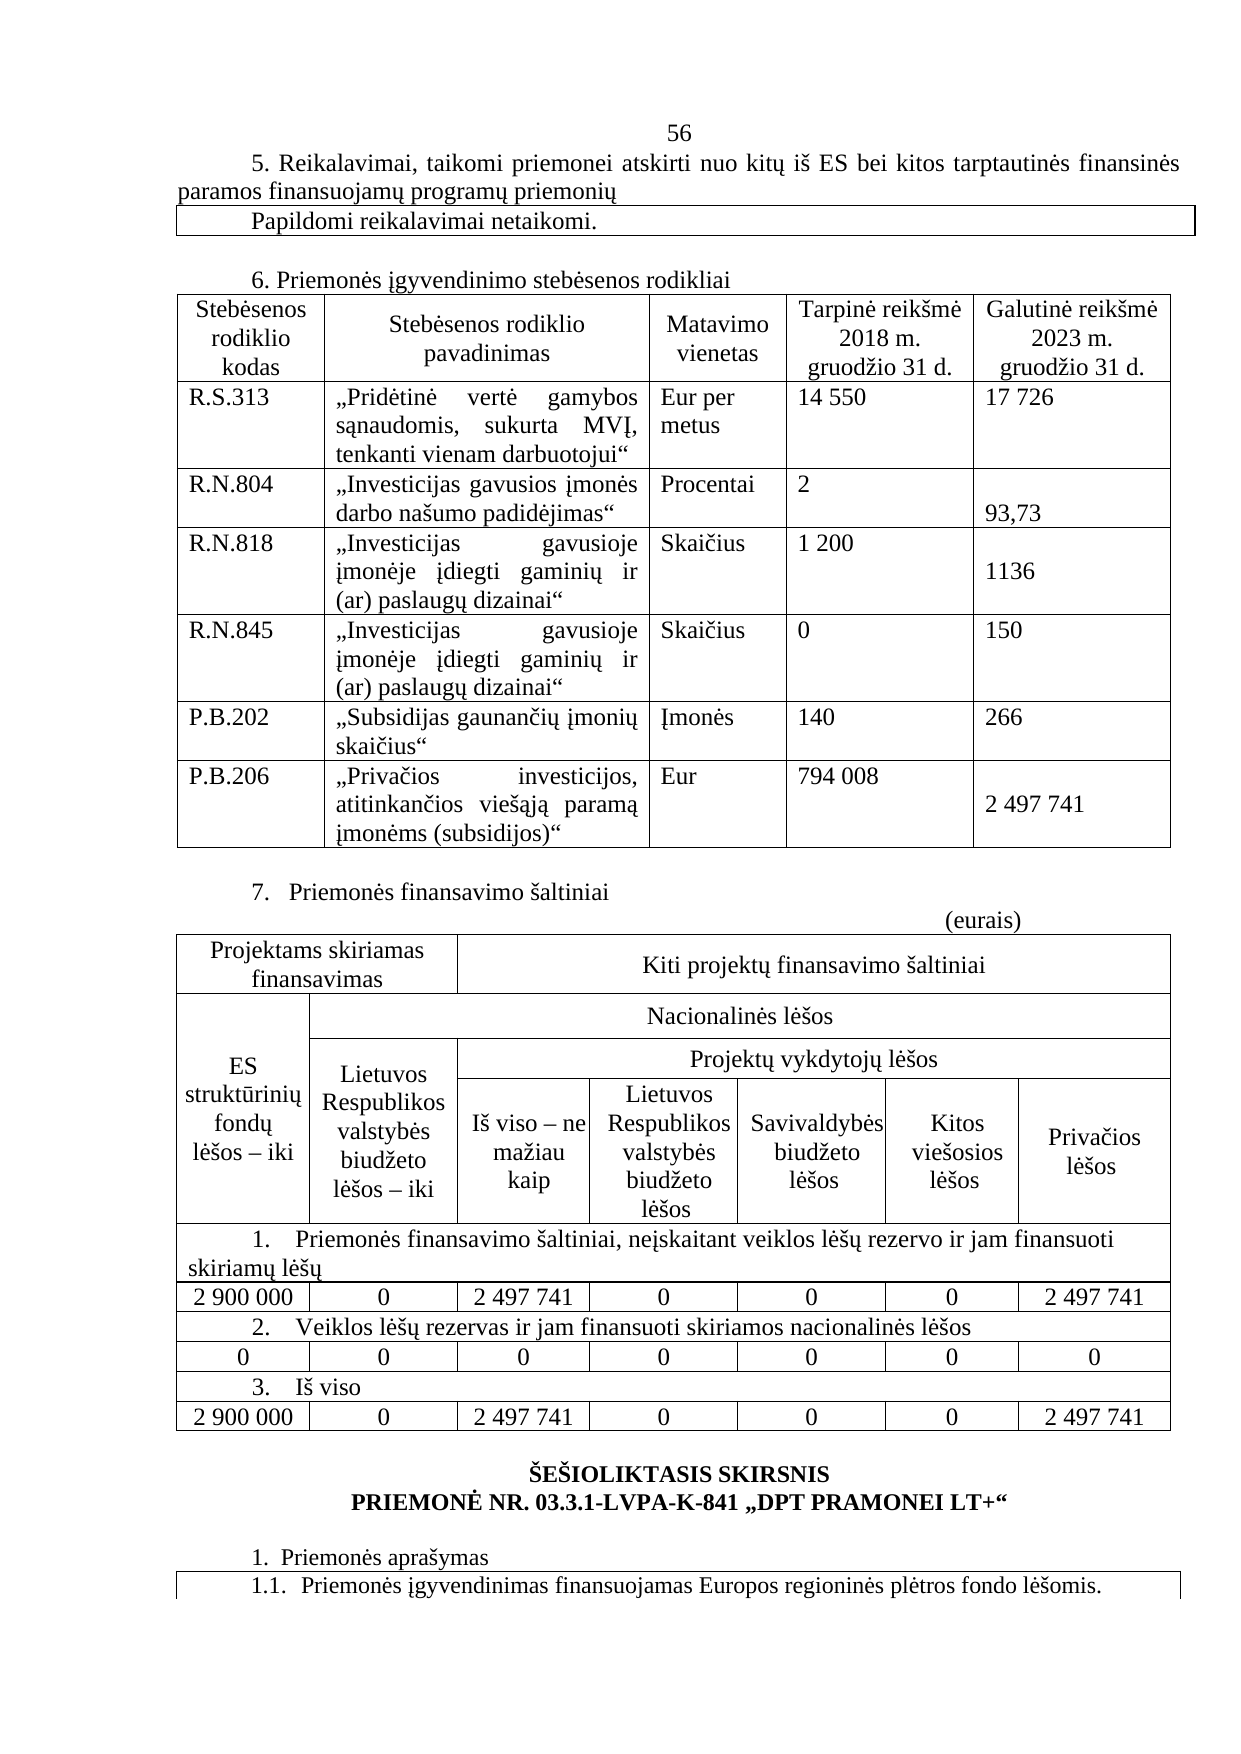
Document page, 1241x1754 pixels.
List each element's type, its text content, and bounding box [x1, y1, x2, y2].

table_cell 2 497 741 [1019, 1402, 1170, 1430]
table_cell 17 726 [974, 382, 1170, 468]
text ŠEŠIOLIKTASIS SKIRSNIS [177, 1460, 1181, 1488]
table_header Galutinė reikšmė 2023 m. gruodžio 31 d. [974, 295, 1170, 381]
table_cell 3. Iš viso [177, 1372, 1170, 1401]
table_cell 0 [458, 1342, 589, 1371]
table_cell 0 [787, 615, 973, 701]
table_cell Nacionalinės lėšos [310, 994, 1170, 1037]
table_cell 0 [590, 1342, 737, 1371]
table_cell „Investicijas gavusios įmonės darbo našumo padidėjimas“ [325, 469, 649, 527]
table_cell „Investicijas gavusioje įmonėje įdiegti gaminių ir (ar) paslaugų dizainai“ [325, 528, 649, 614]
table_cell „Privačios investicijos, atitinkančios viešąją paramą įmonėms (subsidijos)“ [325, 761, 649, 847]
table_cell „Subsidijas gaunančių įmonių skaičius“ [325, 702, 649, 760]
table_cell 2 497 741 [974, 761, 1170, 847]
table_cell Eur [650, 761, 786, 847]
table_header Papildomi reikalavimai netaikomi. [177, 206, 1194, 235]
table_cell Procentai [650, 469, 786, 527]
table_cell 0 [310, 1342, 457, 1371]
text 6. Priemonės įgyvendinimo stebėsenos rodikliai [177, 265, 1181, 293]
table_cell „Investicijas gavusioje įmonėje įdiegti gaminių ir (ar) paslaugų dizainai“ [325, 615, 649, 701]
table_cell 0 [886, 1283, 1018, 1311]
table_cell Skaičius [650, 528, 786, 614]
table_cell Kitos viešosios lėšos [886, 1079, 1018, 1223]
table_cell Eur per metus [650, 382, 786, 468]
table_cell 0 [886, 1402, 1018, 1430]
table_cell 0 [886, 1342, 1018, 1371]
text 5. Reikalavimai, taikomi priemonei atskirti nuo kitų iš ES bei kitos tarptautinės finansinės paramos finansuojamų programų priemonių [177, 148, 1181, 205]
table_cell ES struktūrinių fondų lėšos – iki [177, 994, 309, 1223]
table_cell 266 [974, 702, 1170, 760]
table_cell 0 [310, 1283, 457, 1311]
table_cell 2 900 000 [177, 1283, 309, 1311]
table_cell Iš viso – ne mažiau kaip [458, 1079, 589, 1223]
table_cell 0 [738, 1402, 885, 1430]
table_header Kiti projektų finansavimo šaltiniai [458, 935, 1170, 993]
table_cell 0 [738, 1283, 885, 1311]
table_header Stebėsenos rodiklio kodas [178, 295, 324, 381]
table_cell R.N.818 [178, 528, 324, 614]
table_cell 2. Veiklos lėšų rezervas ir jam finansuoti skiriamos nacionalinės lėšos [177, 1312, 1170, 1341]
table_header Matavimo vienetas [650, 295, 786, 381]
text (eurais) [177, 906, 1181, 934]
table_cell R.N.845 [178, 615, 324, 701]
table_cell 0 [177, 1342, 309, 1371]
table_cell 0 [738, 1342, 885, 1371]
table_cell 150 [974, 615, 1170, 701]
table_cell Įmonės [650, 702, 786, 760]
text PRIEMONĖ NR. 03.3.1-LVPA-K-841 „DPT PRAMONEI LT+“ [177, 1488, 1181, 1515]
table_cell R.S.313 [178, 382, 324, 468]
table_cell 93,73 [974, 469, 1170, 527]
table_cell P.B.202 [178, 702, 324, 760]
table_cell Lietuvos Respublikos valstybės biudžeto lėšos – iki [310, 1039, 457, 1223]
table_cell 1 200 [787, 528, 973, 614]
table_cell 2 [787, 469, 973, 527]
table_cell 0 [590, 1283, 737, 1311]
table_cell 0 [310, 1402, 457, 1430]
table_cell Projektų vykdytojų lėšos [458, 1039, 1170, 1078]
table_cell 0 [590, 1402, 737, 1430]
table_cell 2 900 000 [177, 1402, 309, 1430]
table_cell 1136 [974, 528, 1170, 614]
table_cell Privačios lėšos [1019, 1079, 1170, 1223]
table_cell 0 [1019, 1342, 1170, 1371]
table_cell Savivaldybės biudžeto lėšos [738, 1079, 885, 1223]
table_cell R.N.804 [178, 469, 324, 527]
text 1. Priemonės aprašymas [215, 1543, 1181, 1571]
table_cell 794 008 [787, 761, 973, 847]
table_cell 2 497 741 [1019, 1283, 1170, 1311]
table_header 1.1. Priemonės įgyvendinimas finansuojamas Europos regioninės plėtros fondo lėšomis. [177, 1572, 1180, 1599]
table_cell 2 497 741 [458, 1283, 589, 1311]
table_cell 14 550 [787, 382, 973, 468]
table_cell 2 497 741 [458, 1402, 589, 1430]
table_cell P.B.206 [178, 761, 324, 847]
table_header Tarpinė reikšmė 2018 m. gruodžio 31 d. [787, 295, 973, 381]
table_cell 1. Priemonės finansavimo šaltiniai, neįskaitant veiklos lėšų rezervo ir jam finansuoti skiriamų lėšų [177, 1224, 1170, 1281]
table_cell 140 [787, 702, 973, 760]
text 7. Priemonės finansavimo šaltiniai [251, 877, 1181, 906]
table_cell „Pridėtinė vertė gamybos sąnaudomis, sukurta MVĮ, tenkanti vienam darbuotojui“ [325, 382, 649, 468]
table_header Stebėsenos rodiklio pavadinimas [325, 295, 649, 381]
table_cell Lietuvos Respublikos valstybės biudžeto lėšos [590, 1079, 737, 1223]
table_header Projektams skiriamas finansavimas [177, 935, 457, 993]
table_cell Skaičius [650, 615, 786, 701]
